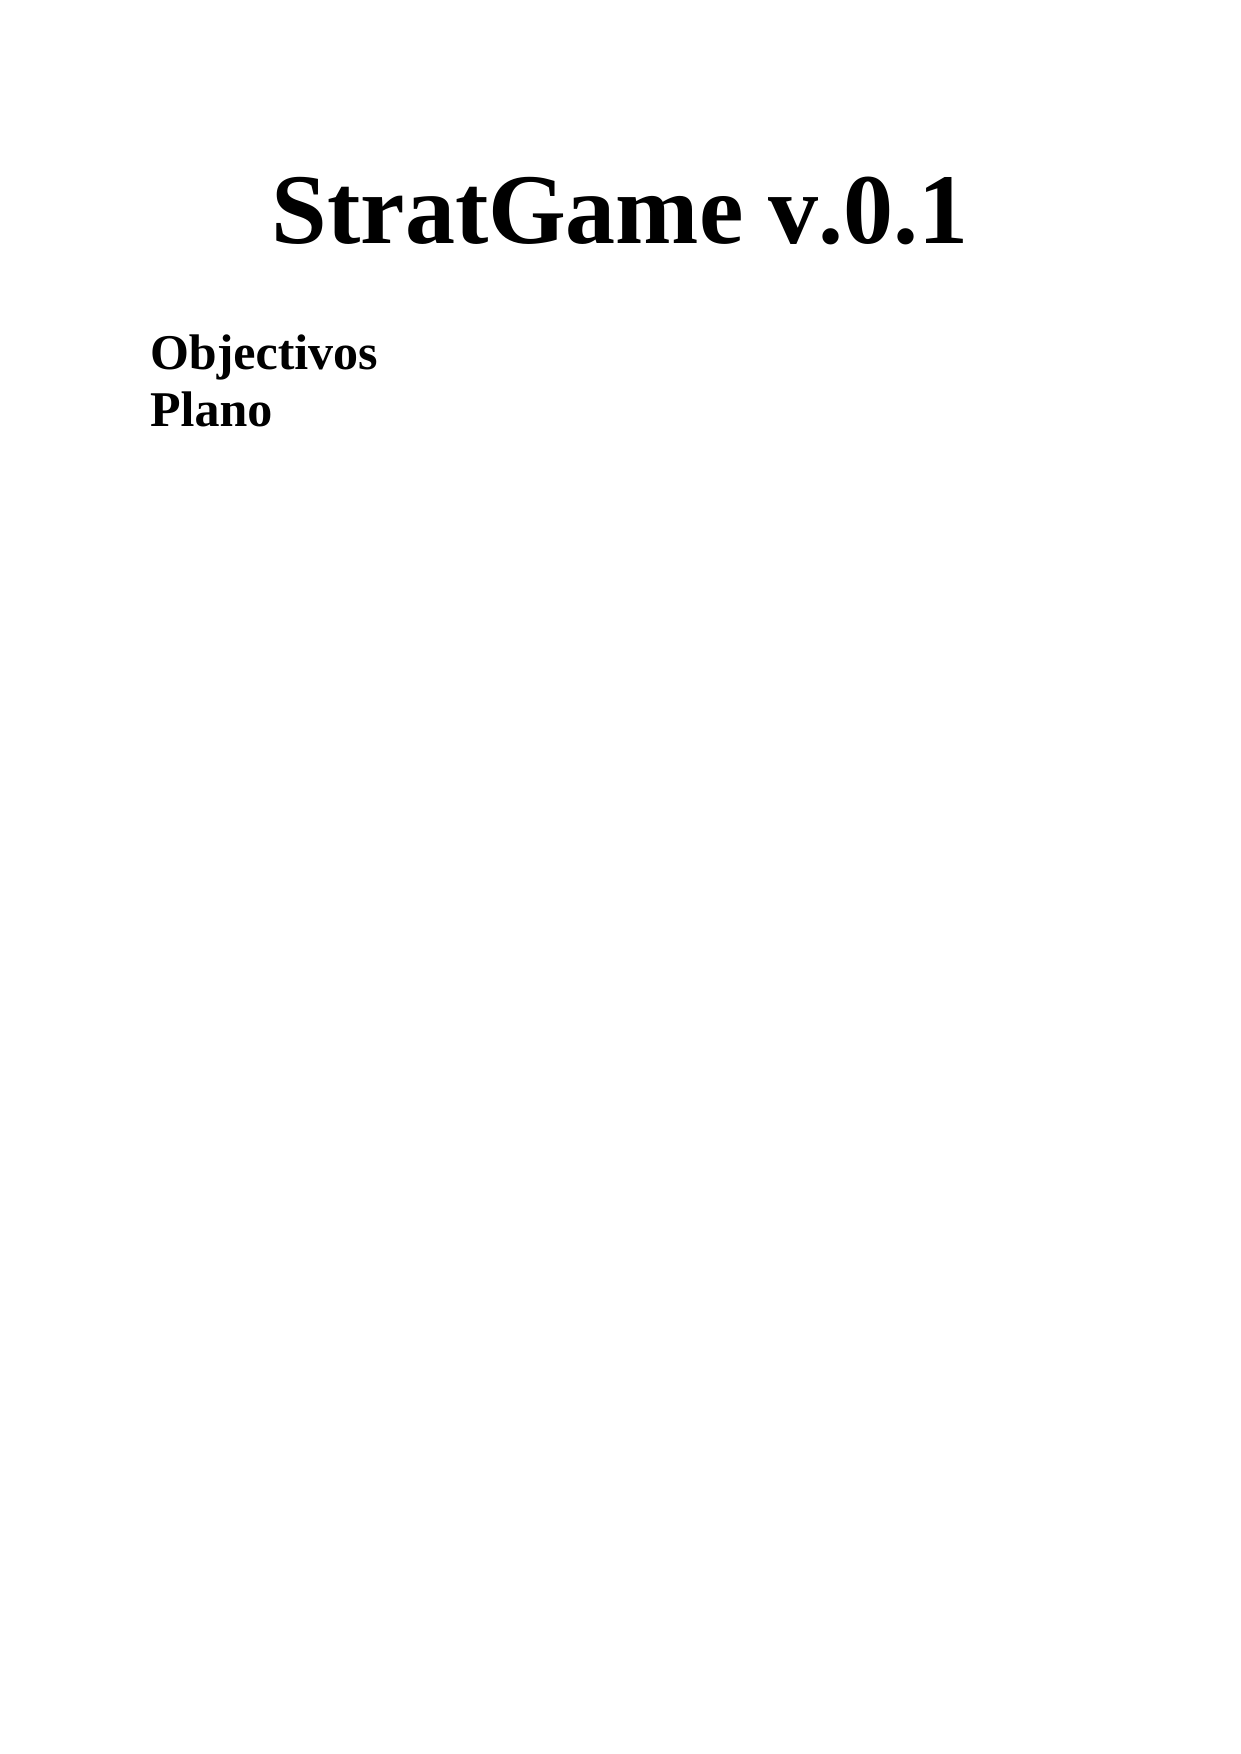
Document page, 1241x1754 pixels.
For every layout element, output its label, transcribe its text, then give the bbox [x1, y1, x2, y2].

text StratGame v.0.1 [150, 150, 1090, 265]
text Plano [150, 380, 1090, 437]
text Objectivos [150, 322, 1090, 380]
